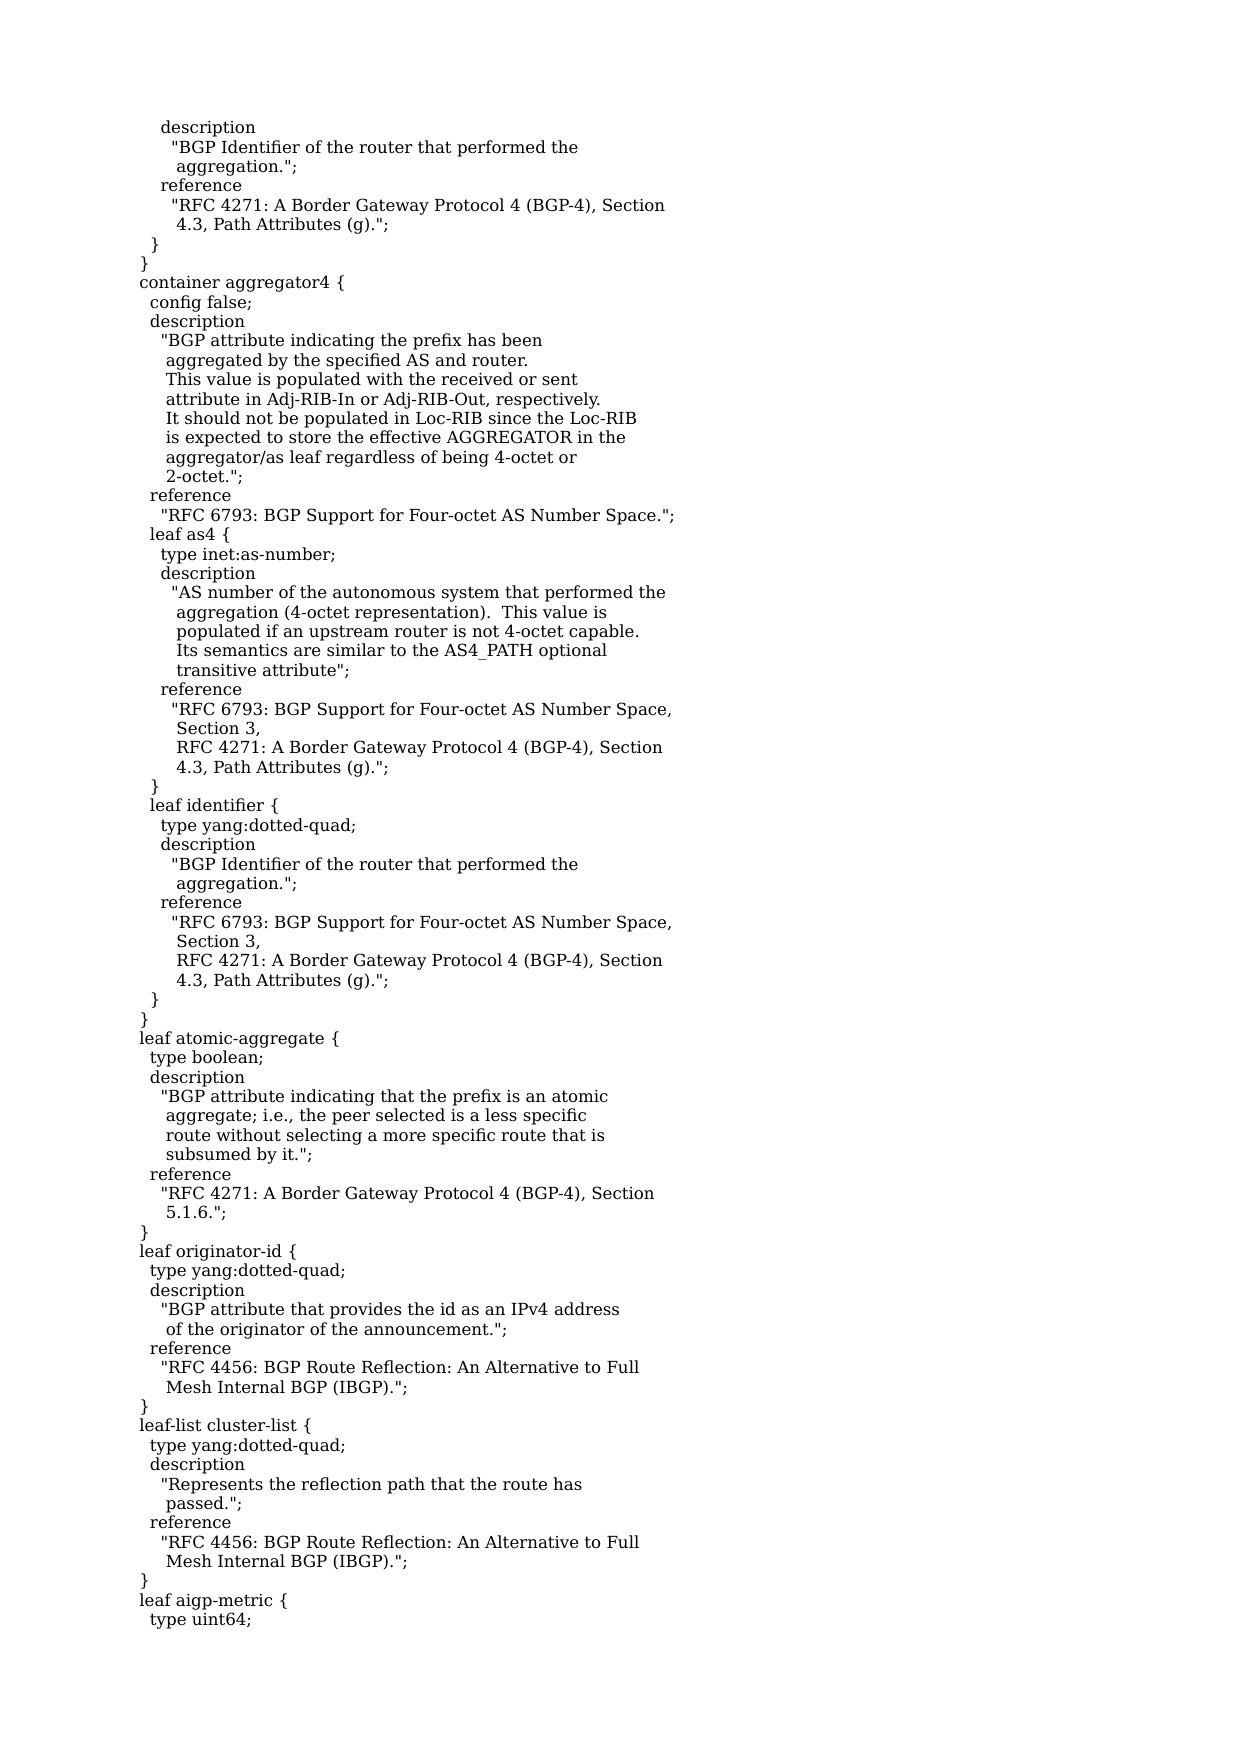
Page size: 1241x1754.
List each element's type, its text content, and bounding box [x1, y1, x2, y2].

text populated if an upstream router is not 4-octet capable. [118, 622, 1122, 641]
text type yang:dotted-quad; [118, 816, 1122, 835]
text aggregate; i.e., the peer selected is a less specific [118, 1106, 1122, 1126]
text type boolean; [118, 1048, 1122, 1067]
text is expected to store the effective AGGREGATOR in the [118, 428, 1122, 447]
text 5.1.6."; [118, 1203, 1122, 1222]
text aggregated by the specified AS and router. [118, 351, 1122, 370]
text reference [118, 1339, 1122, 1358]
text description [118, 1455, 1122, 1474]
text transitive attribute"; [118, 661, 1122, 680]
text Section 3, [118, 719, 1122, 738]
text aggregation."; [118, 874, 1122, 893]
text Mesh Internal BGP (IBGP)."; [118, 1377, 1122, 1397]
text } [118, 777, 1122, 796]
text leaf-list cluster-list { [118, 1416, 1122, 1436]
text RFC 4271: A Border Gateway Protocol 4 (BGP-4), Section [118, 951, 1122, 971]
text aggregator/as leaf regardless of being 4-octet or [118, 447, 1122, 467]
text } [118, 990, 1122, 1009]
text type yang:dotted-quad; [118, 1261, 1122, 1281]
text "RFC 4456: BGP Route Reflection: An Alternative to Full [118, 1532, 1122, 1552]
text } [118, 1571, 1122, 1591]
text "BGP attribute that provides the id as an IPv4 address [118, 1300, 1122, 1319]
text "RFC 4271: A Border Gateway Protocol 4 (BGP-4), Section [118, 196, 1122, 215]
text 4.3, Path Attributes (g)."; [118, 215, 1122, 234]
text leaf identifier { [118, 796, 1122, 816]
text RFC 4271: A Border Gateway Protocol 4 (BGP-4), Section [118, 738, 1122, 757]
text 4.3, Path Attributes (g)."; [118, 757, 1122, 777]
text container aggregator4 { [118, 273, 1122, 292]
text leaf originator-id { [118, 1242, 1122, 1261]
text leaf as4 { [118, 525, 1122, 544]
text passed."; [118, 1494, 1122, 1513]
text type uint64; [118, 1610, 1122, 1629]
text "RFC 6793: BGP Support for Four-octet AS Number Space."; [118, 506, 1122, 525]
text reference [118, 893, 1122, 912]
text } [118, 1397, 1122, 1416]
text It should not be populated in Loc-RIB since the Loc-RIB [118, 409, 1122, 428]
text Mesh Internal BGP (IBGP)."; [118, 1552, 1122, 1571]
text leaf atomic-aggregate { [118, 1029, 1122, 1048]
text This value is populated with the received or sent [118, 370, 1122, 389]
text "RFC 6793: BGP Support for Four-octet AS Number Space, [118, 912, 1122, 932]
text "Represents the reflection path that the route has [118, 1474, 1122, 1494]
text Section 3, [118, 932, 1122, 951]
text description [118, 1067, 1122, 1087]
text route without selecting a more specific route that is [118, 1126, 1122, 1145]
text "RFC 6793: BGP Support for Four-octet AS Number Space, [118, 699, 1122, 719]
text "BGP attribute indicating the prefix has been [118, 331, 1122, 351]
text } [118, 1222, 1122, 1242]
text "BGP Identifier of the router that performed the [118, 854, 1122, 874]
text 4.3, Path Attributes (g)."; [118, 971, 1122, 990]
text "BGP Identifier of the router that performed the [118, 137, 1122, 157]
text aggregation (4-octet representation). This value is [118, 602, 1122, 622]
text description [118, 835, 1122, 854]
text description [118, 118, 1122, 137]
text description [118, 564, 1122, 583]
text } [118, 234, 1122, 254]
text Its semantics are similar to the AS4_PATH optional [118, 641, 1122, 661]
text "RFC 4271: A Border Gateway Protocol 4 (BGP-4), Section [118, 1184, 1122, 1203]
text "BGP attribute indicating that the prefix is an atomic [118, 1087, 1122, 1106]
text 2-octet."; [118, 467, 1122, 486]
text leaf aigp-metric { [118, 1591, 1122, 1610]
text aggregation."; [118, 157, 1122, 176]
text reference [118, 680, 1122, 699]
text subsumed by it."; [118, 1145, 1122, 1164]
text reference [118, 1513, 1122, 1532]
text } [118, 254, 1122, 273]
text of the originator of the announcement."; [118, 1319, 1122, 1339]
text description [118, 312, 1122, 331]
text reference [118, 1164, 1122, 1184]
text "RFC 4456: BGP Route Reflection: An Alternative to Full [118, 1358, 1122, 1377]
text } [118, 1009, 1122, 1029]
text reference [118, 176, 1122, 196]
text reference [118, 486, 1122, 506]
text type yang:dotted-quad; [118, 1436, 1122, 1455]
text "AS number of the autonomous system that performed the [118, 583, 1122, 602]
text attribute in Adj-RIB-In or Adj-RIB-Out, respectively. [118, 389, 1122, 409]
text description [118, 1281, 1122, 1300]
text type inet:as-number; [118, 544, 1122, 564]
text config false; [118, 292, 1122, 312]
